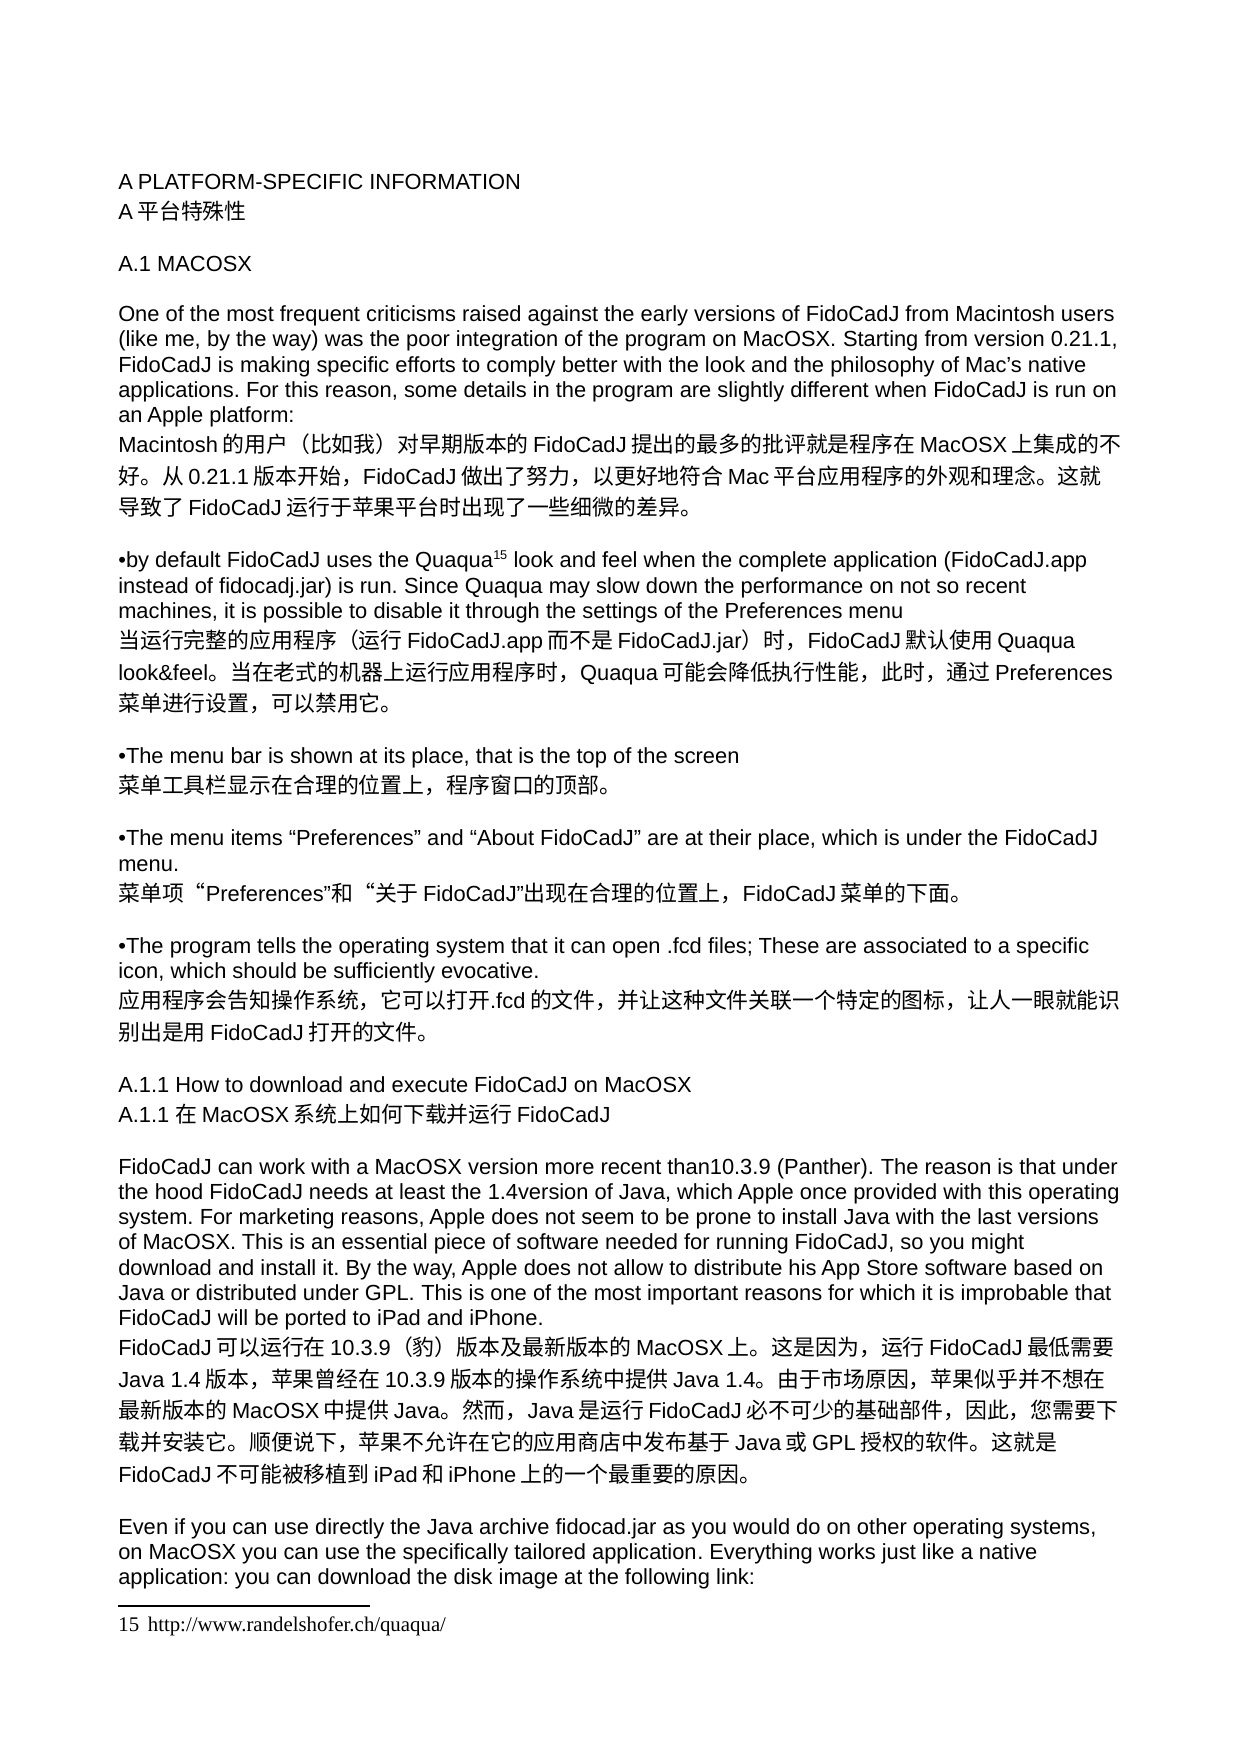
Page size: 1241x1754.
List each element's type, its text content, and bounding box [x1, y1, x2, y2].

text •The menu bar is shown at its place, that is the top of the screen [118, 743, 1122, 768]
text A平台特殊性 [118, 194, 1122, 225]
text A PLATFORM-SPECIFIC INFORMATION [118, 168, 1122, 194]
text 菜单项“Preferences”和“关于FidoCadJ”出现在合理的位置上，FidoCadJ菜单的下面。 [118, 876, 1122, 907]
text •The menu items “Preferences” and “About FidoCadJ” are at their place, which is under the FidoCadJ menu. [118, 825, 1122, 876]
text •by default FidoCadJ uses the Quaqua look and feel when the complete application (FidoCadJ.app instead of fidocadj.jar) is run. Since Quaqua may slow down the performance on not so recent machines, it is possible to disable it through the settings of the Preferences menu [118, 547, 1122, 623]
text http://www.randelshofer.ch/quaqua/ [118, 1612, 1122, 1636]
text A.1.1 How to download and execute FidoCadJ on MacOSX [118, 1071, 1122, 1097]
text One of the most frequent criticisms raised against the early versions of FidoCadJ from Macintosh users (like me, by the way) was the poor integration of the program on MacOSX. Starting from version 0.21.1, FidoCadJ is making specific efforts to comply better with the look and the philosophy of Mac’s native applications. For this reason, some details in the program are slightly different when FidoCadJ is run on an Apple platform: [118, 301, 1122, 427]
text A.1.1 在MacOSX系统上如何下载并运行FidoCadJ [118, 1097, 1122, 1128]
text 菜单工具栏显示在合理的位置上，程序窗口的顶部。 [118, 768, 1122, 800]
text A.1 MACOSX [118, 251, 1122, 276]
text 当运行完整的应用程序（运行FidoCadJ.app而不是FidoCadJ.jar）时，FidoCadJ默认使用Quaqua look&feel。当在老式的机器上运行应用程序时，Quaqua可能会降低执行性能，此时，通过Preferences菜单进行设置，可以禁用它。 [118, 623, 1122, 718]
text Even if you can use directly the Java archive fidocad.jar as you would do on other operating systems, on MacOSX you can use the specifically tailored application. Everything works just like a native application: you can download the disk image at the following link: [118, 1513, 1122, 1589]
text FidoCadJ can work with a MacOSX version more recent than10.3.9 (Panther). The reason is that under the hood FidoCadJ needs at least the 1.4version of Java, which Apple once provided with this operating system. For marketing reasons, Apple does not seem to be prone to install Java with the last versions of MacOSX. This is an essential piece of software needed for running FidoCadJ, so you might download and install it. By the way, Apple does not allow to distribute his App Store software based on Java or distributed under GPL. This is one of the most important reasons for which it is improbable that FidoCadJ will be ported to iPad and iPhone. [118, 1153, 1122, 1330]
text FidoCadJ可以运行在10.3.9（豹）版本及最新版本的MacOSX上。这是因为，运行FidoCadJ最低需要Java 1.4版本，苹果曾经在10.3.9版本的操作系统中提供Java 1.4。由于市场原因，苹果似乎并不想在最新版本的MacOSX中提供Java。然而，Java是运行FidoCadJ必不可少的基础部件，因此，您需要下载并安装它。顺便说下，苹果不允许在它的应用商店中发布基于Java或GPL授权的软件。这就是FidoCadJ不可能被移植到iPad和iPhone上的一个最重要的原因。 [118, 1330, 1122, 1488]
text Macintosh的用户（比如我）对早期版本的FidoCadJ提出的最多的批评就是程序在MacOSX上集成的不好。从0.21.1版本开始，FidoCadJ做出了努力，以更好地符合Mac平台应用程序的外观和理念。这就导致了FidoCadJ运行于苹果平台时出现了一些细微的差异。 [118, 427, 1122, 522]
text •The program tells the operating system that it can open .fcd files; These are associated to a specific icon, which should be sufficiently evocative. [118, 932, 1122, 983]
text 应用程序会告知操作系统，它可以打开.fcd的文件，并让这种文件关联一个特定的图标，让人一眼就能识别出是用FidoCadJ打开的文件。 [118, 983, 1122, 1046]
